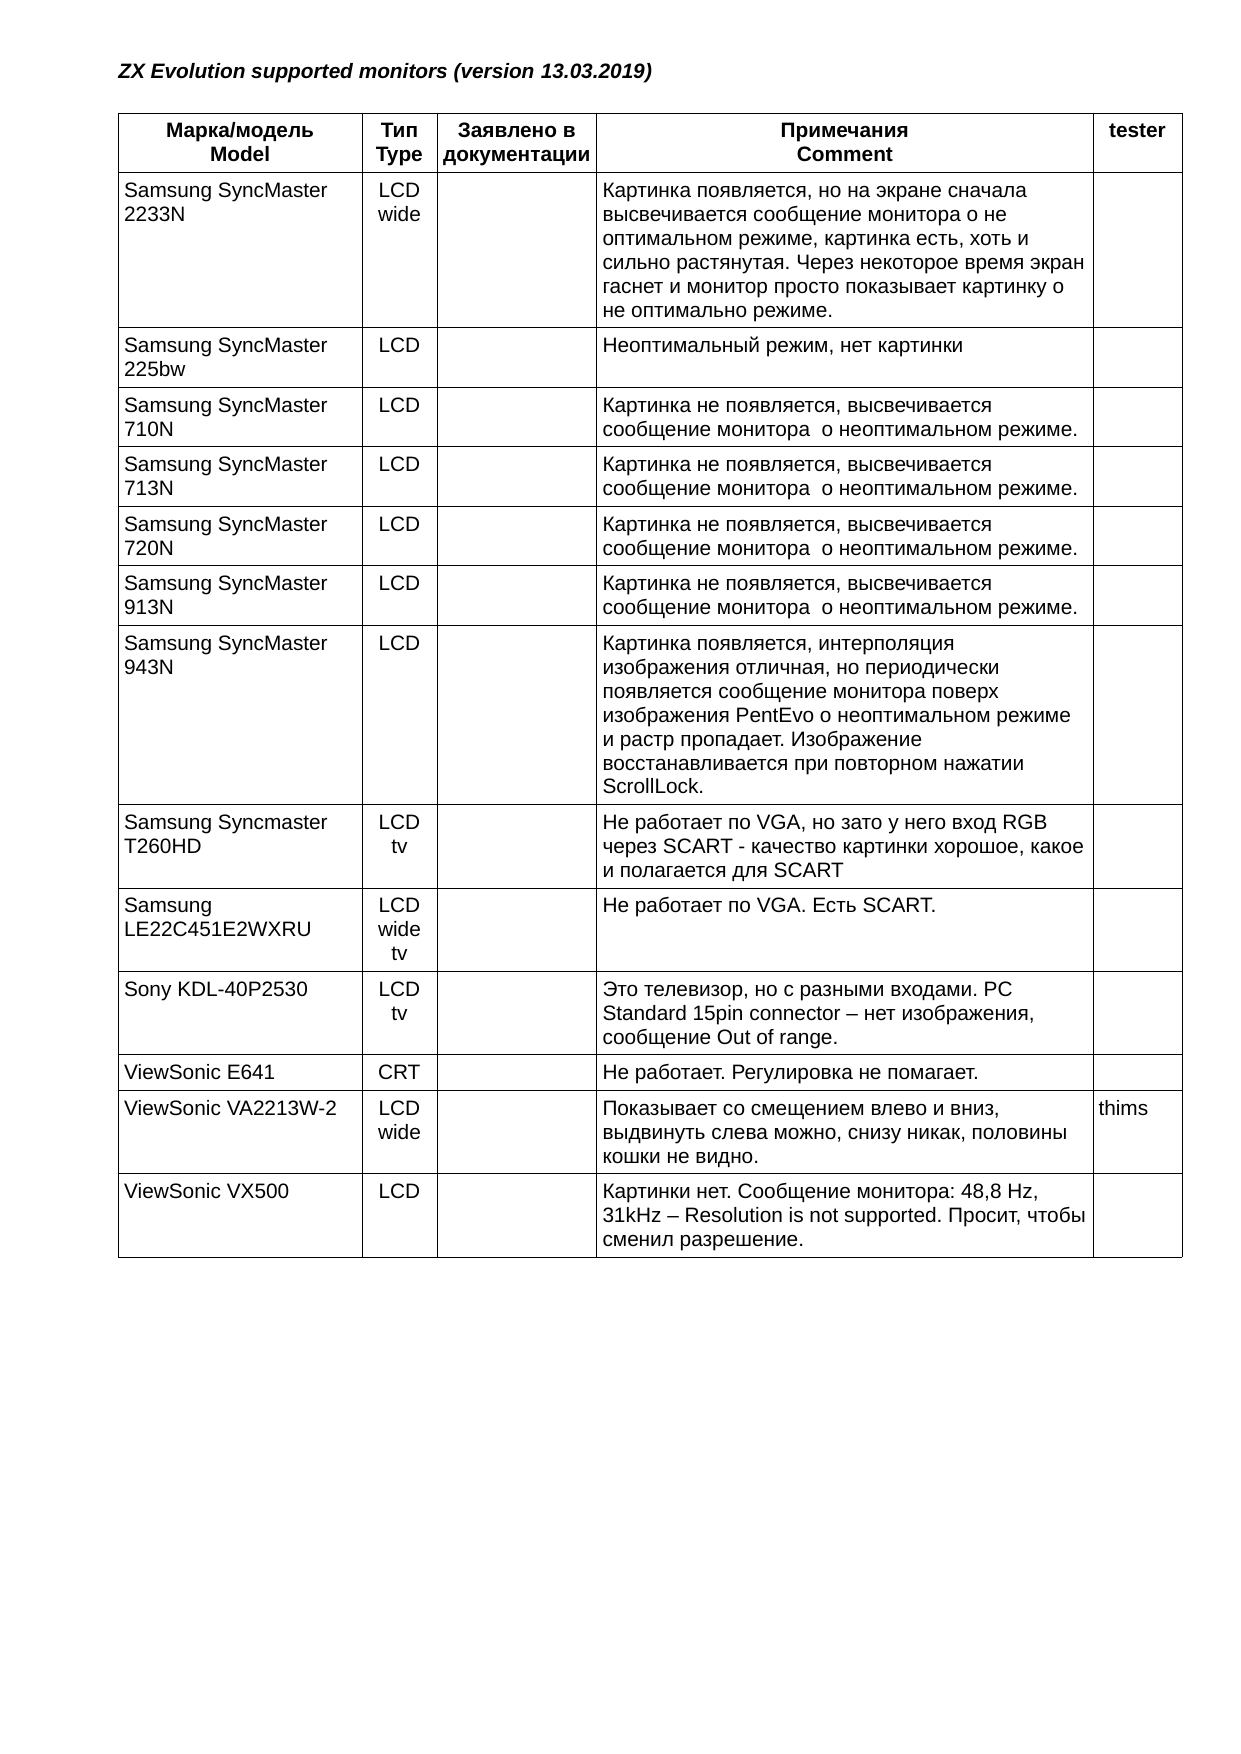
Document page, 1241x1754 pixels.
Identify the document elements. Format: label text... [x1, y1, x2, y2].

table_cell Не работает по VGA. Есть SCART. [597, 889, 1093, 971]
table_cell LCD [363, 388, 437, 446]
table_cell [438, 566, 596, 625]
table_cell [1094, 626, 1182, 804]
table_cell Samsung SyncMaster 713N [119, 447, 362, 506]
table_cell [1094, 388, 1182, 446]
table_cell ViewSonic VX500 [119, 1174, 362, 1257]
table_cell ViewSonic E641 [119, 1055, 362, 1090]
table_cell Samsung Syncmaster T260HD [119, 805, 362, 887]
table_cell Samsung SyncMaster 943N [119, 626, 362, 804]
table_cell Samsung SyncMaster 225bw [119, 328, 362, 387]
table_cell LCD wide tv [363, 889, 437, 971]
table_cell ViewSonic VA2213W-2 [119, 1091, 362, 1173]
table_cell Картинка появляется, интерполяция изображения отличная, но периодически появляется сообщение монитора поверх изображения PentEvo о неоптимальном режиме и растр пропадает. Изображение восстанавливается при повторном нажатии ScrollLock. [597, 626, 1093, 804]
table_cell LCD [363, 507, 437, 565]
table_cell [438, 507, 596, 565]
table_cell [438, 626, 596, 804]
table_cell [438, 1055, 596, 1090]
table_cell Это телевизор, но с разными входами. PC Standard 15pin connector – нет изображения, сообщение Out of range. [597, 972, 1093, 1054]
table_cell Samsung LE22C451E2WXRU [119, 889, 362, 971]
table_cell [438, 447, 596, 506]
table_cell Samsung SyncMaster 913N [119, 566, 362, 625]
table_cell [1094, 1055, 1182, 1090]
table_cell [1094, 173, 1182, 327]
table_cell LCD [363, 566, 437, 625]
table_cell Показывает со смещением влево и вниз, выдвинуть слева можно, снизу никак, половины кошки не видно. [597, 1091, 1093, 1173]
table_cell Неоптимальный режим, нет картинки [597, 328, 1093, 387]
table_cell Sony KDL-40P2530 [119, 972, 362, 1054]
table_cell Картинка не появляется, высвечивается сообщение монитора о неоптимальном режиме. [597, 566, 1093, 625]
table_cell [1094, 507, 1182, 565]
table_cell [1094, 328, 1182, 387]
table_cell LCD tv [363, 805, 437, 887]
table_cell Картинка не появляется, высвечивается сообщение монитора о неоптимальном режиме. [597, 388, 1093, 446]
table_cell [438, 1091, 596, 1173]
table_cell [438, 889, 596, 971]
table_cell CRT [363, 1055, 437, 1090]
table_header Заявлено в документации [438, 114, 596, 172]
table_cell [1094, 805, 1182, 887]
table_cell [1094, 972, 1182, 1054]
table_cell Samsung SyncMaster 710N [119, 388, 362, 446]
table_cell [1094, 889, 1182, 971]
table_header Примечания Comment [597, 114, 1093, 172]
table_cell [438, 328, 596, 387]
table_cell [438, 1174, 596, 1257]
table_header Тип Type [363, 114, 437, 172]
table_cell Картинки нет. Сообщение монитора: 48,8 Hz, 31kHz – Resolution is not supported. Просит, чтобы сменил разрешение. [597, 1174, 1093, 1257]
table_cell LCD wide [363, 1091, 437, 1173]
table_cell [438, 388, 596, 446]
table_header tester [1094, 114, 1182, 172]
table_cell Картинка не появляется, высвечивается сообщение монитора о неоптимальном режиме. [597, 507, 1093, 565]
table_cell Картинка не появляется, высвечивается сообщение монитора о неоптимальном режиме. [597, 447, 1093, 506]
table_cell LCD [363, 328, 437, 387]
table_cell LCD [363, 626, 437, 804]
table_cell [1094, 447, 1182, 506]
table_cell Samsung SyncMaster 2233N [119, 173, 362, 327]
table_cell thims [1094, 1091, 1182, 1173]
table_cell Samsung SyncMaster 720N [119, 507, 362, 565]
table_cell LCD [363, 447, 437, 506]
table_cell Картинка появляется, но на экране сначала высвечивается сообщение монитора о не оптимальном режиме, картинка есть, хоть и сильно растянутая. Через некоторое время экран гаснет и монитор просто показывает картинку о не оптимально режиме. [597, 173, 1093, 327]
table_cell Не работает по VGA, но зато у него вход RGB через SCART - качество картинки хорошое, какое и полагается для SCART [597, 805, 1093, 887]
table_cell [1094, 1174, 1182, 1257]
table_header Марка/модель Model [119, 114, 362, 172]
table_cell Не работает. Регулировка не помагает. [597, 1055, 1093, 1090]
table_cell [438, 805, 596, 887]
table_cell LCD [363, 1174, 437, 1257]
table_cell LCD tv [363, 972, 437, 1054]
table_cell LCD wide [363, 173, 437, 327]
table_cell [1094, 566, 1182, 625]
table_cell [438, 173, 596, 327]
table_cell [438, 972, 596, 1054]
